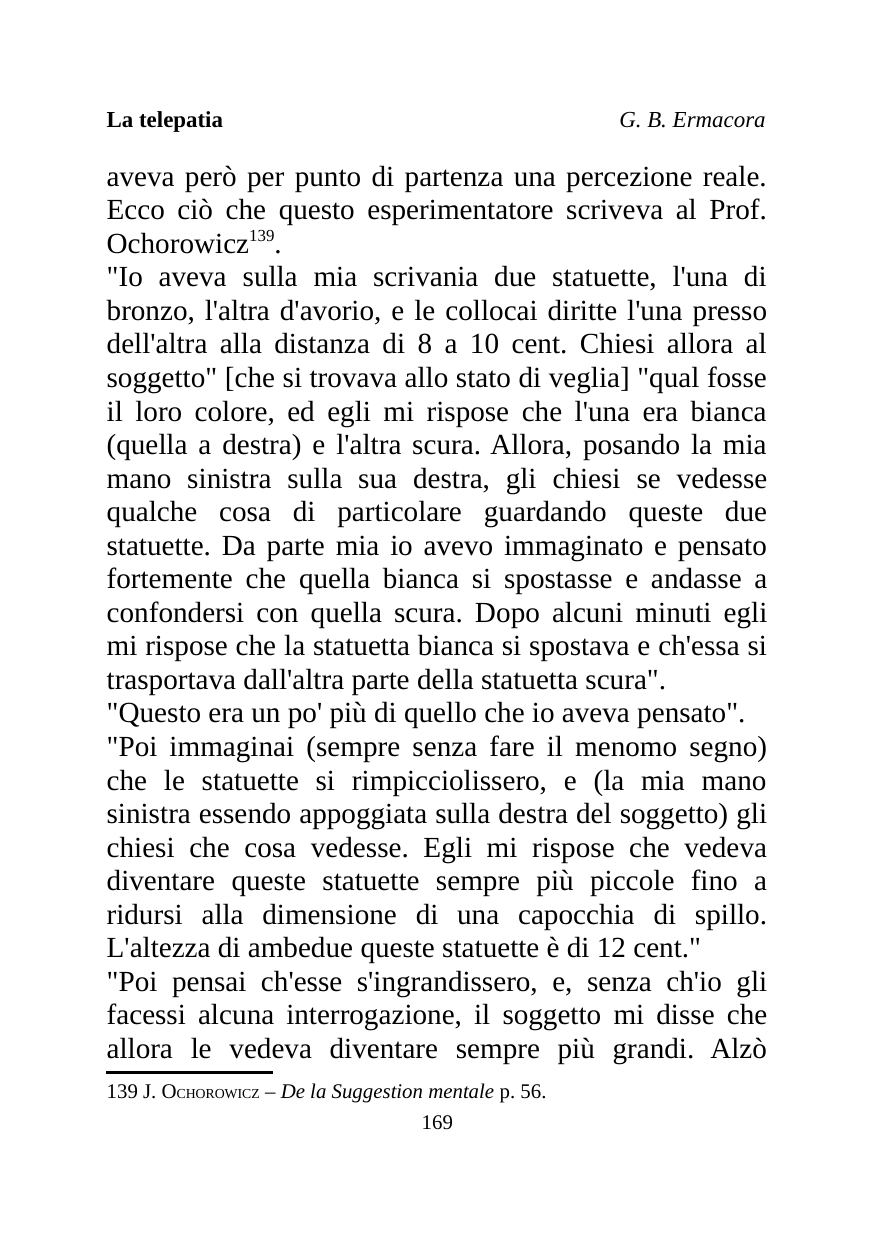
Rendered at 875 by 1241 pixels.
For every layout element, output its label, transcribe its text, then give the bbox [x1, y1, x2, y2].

text "Io aveva sulla mia scrivania due statuette, l'una di bronzo, l'altra d'avorio, e le collocai diritte l'una presso dell'altra alla distanza di 8 a 10 cent. Chiesi allora al soggetto" [che si trovava allo stato di veglia] "qual fosse il loro colore, ed egli mi rispose che l'una era bianca (quella a destra) e l'altra scura. Allora, posando la mia mano sinistra sulla sua destra, gli chiesi se vedesse qualche cosa di particolare guardando queste due statuette. Da parte mia io avevo immaginato e pensato fortemente che quella bianca si spostasse e andasse a confondersi con quella scura. Dopo alcuni minuti egli mi rispose che la statuetta bianca si spostava e ch'essa si trasportava dall'altra parte della statuetta scura". [106, 259, 768, 696]
text "Questo era un po' più di quello che io aveva pensato". [106, 696, 768, 729]
text "Poi immaginai (sempre senza fare il menomo segno) che le statuette si rimpicciolissero, e (la mia mano sinistra essendo appoggiata sulla destra del soggetto) gli chiesi che cosa vedesse. Egli mi rispose che vedeva diventare queste statuette sempre più piccole fino a ridursi alla dimensione di una capocchia di spillo. L'altezza di ambedue queste statuette è di 12 cent." [106, 729, 768, 964]
text "Poi pensai ch'esse s'ingrandissero, e, senza ch'io gli facessi alcuna interrogazione, il soggetto mi disse che allora le vedeva diventare sempre più grandi. Alzò [106, 964, 768, 1064]
text J. Ochorowicz – De la Suggestion mentale p. 56. [106, 1078, 768, 1103]
text aveva però per punto di partenza una percezione reale. Ecco ciò che questo esperimentatore scriveva al Prof. Ochorowicz. [106, 159, 768, 259]
